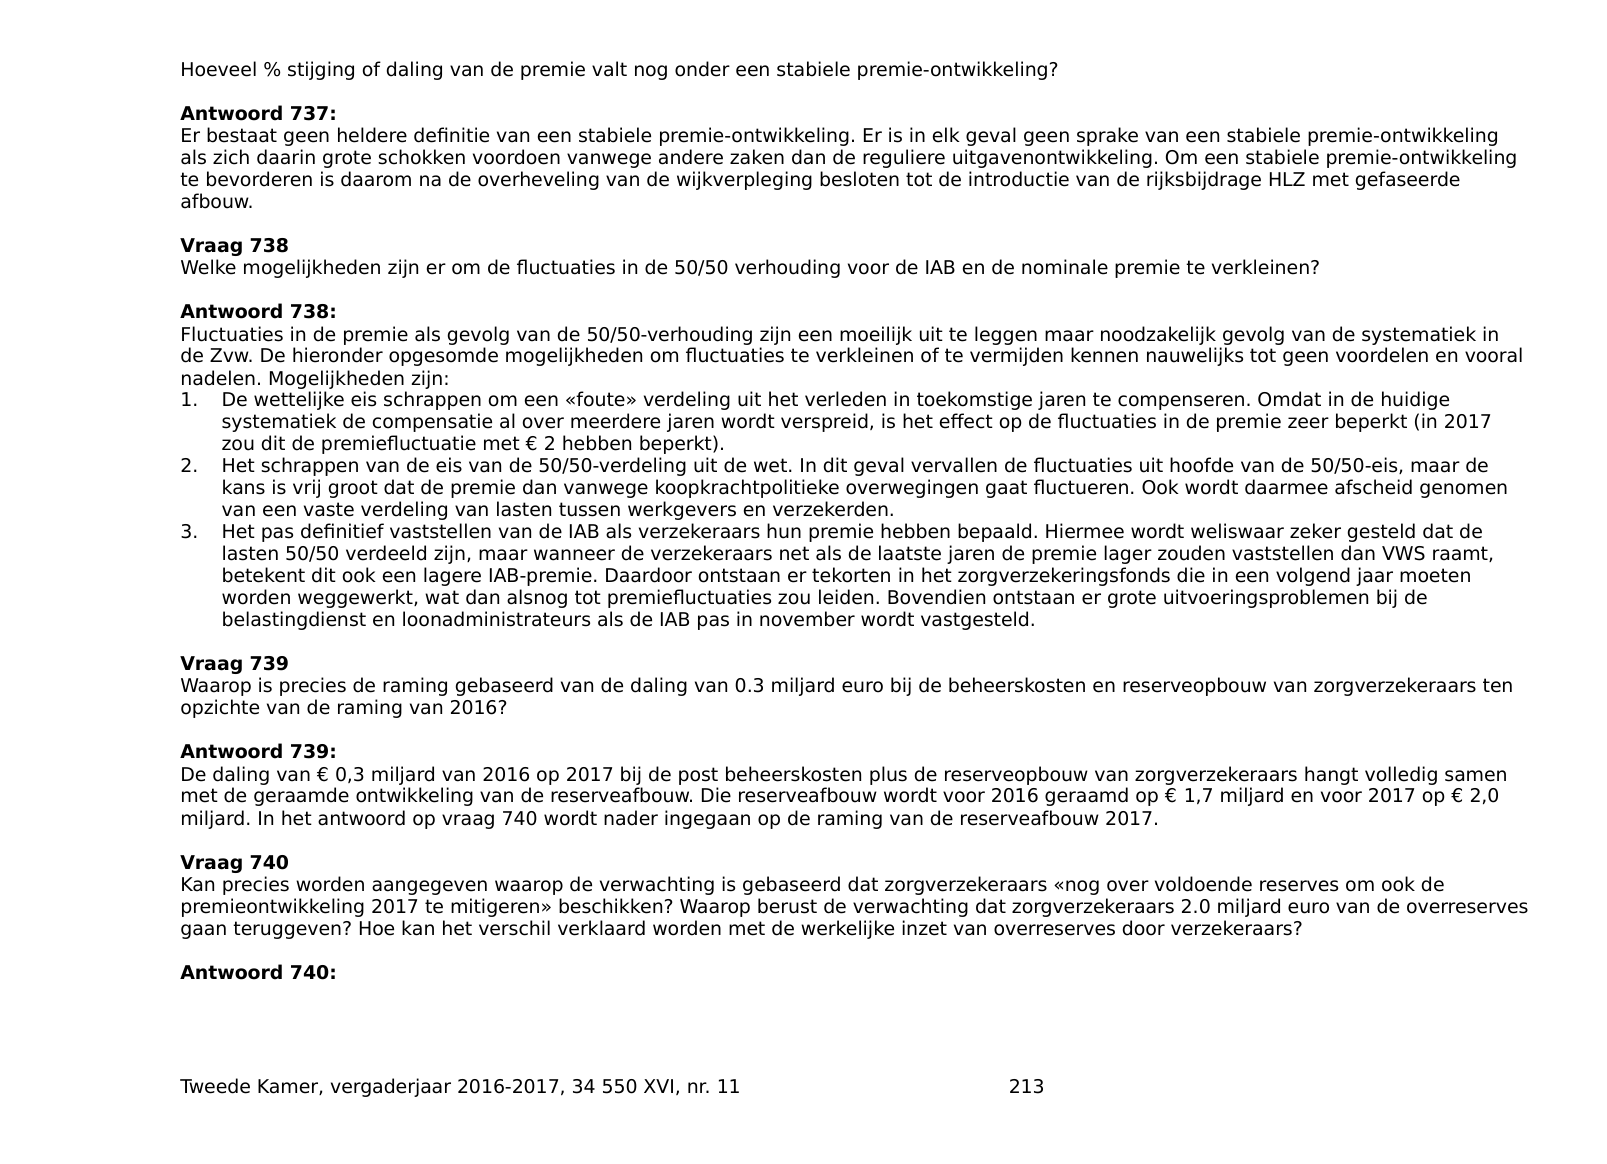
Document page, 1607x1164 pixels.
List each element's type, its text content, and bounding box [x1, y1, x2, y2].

text Vraag 739 [180, 653, 1529, 675]
text 1. De wettelijke eis schrappen om een «foute» verdeling uit het verleden in toekomstige jaren te compenseren. Omdat in de huidige systematiek de compensatie al over meerdere jaren wordt verspreid, is het effect op de fluctuaties in de premie zeer beperkt (in 2017 zou dit de premiefluctuatie met € 2 hebben beperkt). [180, 389, 1529, 455]
text Hoeveel % stijging of daling van de premie valt nog onder een stabiele premie-ontwikkeling? [180, 59, 1529, 81]
text Antwoord 737: [180, 103, 1529, 125]
text 3. Het pas definitief vaststellen van de IAB als verzekeraars hun premie hebben bepaald. Hiermee wordt weliswaar zeker gesteld dat de lasten 50/50 verdeeld zijn, maar wanneer de verzekeraars net als de laatste jaren de premie lager zouden vaststellen dan VWS raamt, betekent dit ook een lagere IAB-premie. Daardoor ontstaan er tekorten in het zorgverzekeringsfonds die in een volgend jaar moeten worden weggewerkt, wat dan alsnog tot premiefluctuaties zou leiden. Bovendien ontstaan er grote uitvoeringsproblemen bij de belastingdienst en loonadministrateurs als de IAB pas in november wordt vastgesteld. [180, 521, 1529, 631]
text Er bestaat geen heldere definitie van een stabiele premie-ontwikkeling. Er is in elk geval geen sprake van een stabiele premie-ontwikkeling als zich daarin grote schokken voordoen vanwege andere zaken dan de reguliere uitgavenontwikkeling. Om een stabiele premie-ontwikkeling te bevorderen is daarom na de overheveling van de wijkverpleging besloten tot de introductie van de rijksbijdrage HLZ met gefaseerde afbouw. [180, 125, 1529, 213]
text Fluctuaties in de premie als gevolg van de 50/50-verhouding zijn een moeilijk uit te leggen maar noodzakelijk gevolg van de systematiek in de Zvw. De hieronder opgesomde mogelijkheden om fluctuaties te verkleinen of te vermijden kennen nauwelijks tot geen voordelen en vooral nadelen. Mogelijkheden zijn: [180, 323, 1529, 389]
text Vraag 740 [180, 852, 1529, 873]
text 2. Het schrappen van de eis van de 50/50-verdeling uit de wet. In dit geval vervallen de fluctuaties uit hoofde van de 50/50-eis, maar de kans is vrij groot dat de premie dan vanwege koopkrachtpolitieke overwegingen gaat fluctueren. Ook wordt daarmee afscheid genomen van een vaste verdeling van lasten tussen werkgevers en verzekerden. [180, 455, 1529, 521]
text Antwoord 740: [180, 962, 1529, 984]
text De daling van € 0,3 miljard van 2016 op 2017 bij de post beheerskosten plus de reserveopbouw van zorgverzekeraars hangt volledig samen met de geraamde ontwikkeling van de reserveafbouw. Die reserveafbouw wordt voor 2016 geraamd op € 1,7 miljard en voor 2017 op € 2,0 miljard. In het antwoord op vraag 740 wordt nader ingegaan op de raming van de reserveafbouw 2017. [180, 763, 1529, 829]
text Antwoord 738: [180, 301, 1529, 323]
text Antwoord 739: [180, 741, 1529, 763]
text Welke mogelijkheden zijn er om de fluctuaties in de 50/50 verhouding voor de IAB en de nominale premie te verkleinen? [180, 257, 1529, 279]
text Kan precies worden aangegeven waarop de verwachting is gebaseerd dat zorgverzekeraars «nog over voldoende reserves om ook de premieontwikkeling 2017 te mitigeren» beschikken? Waarop berust de verwachting dat zorgverzekeraars 2.0 miljard euro van de overreserves gaan teruggeven? Hoe kan het verschil verklaard worden met de werkelijke inzet van overreserves door verzekeraars? [180, 873, 1529, 939]
text Waarop is precies de raming gebaseerd van de daling van 0.3 miljard euro bij de beheerskosten en reserveopbouw van zorgverzekeraars ten opzichte van de raming van 2016? [180, 675, 1529, 719]
text Vraag 738 [180, 235, 1529, 257]
